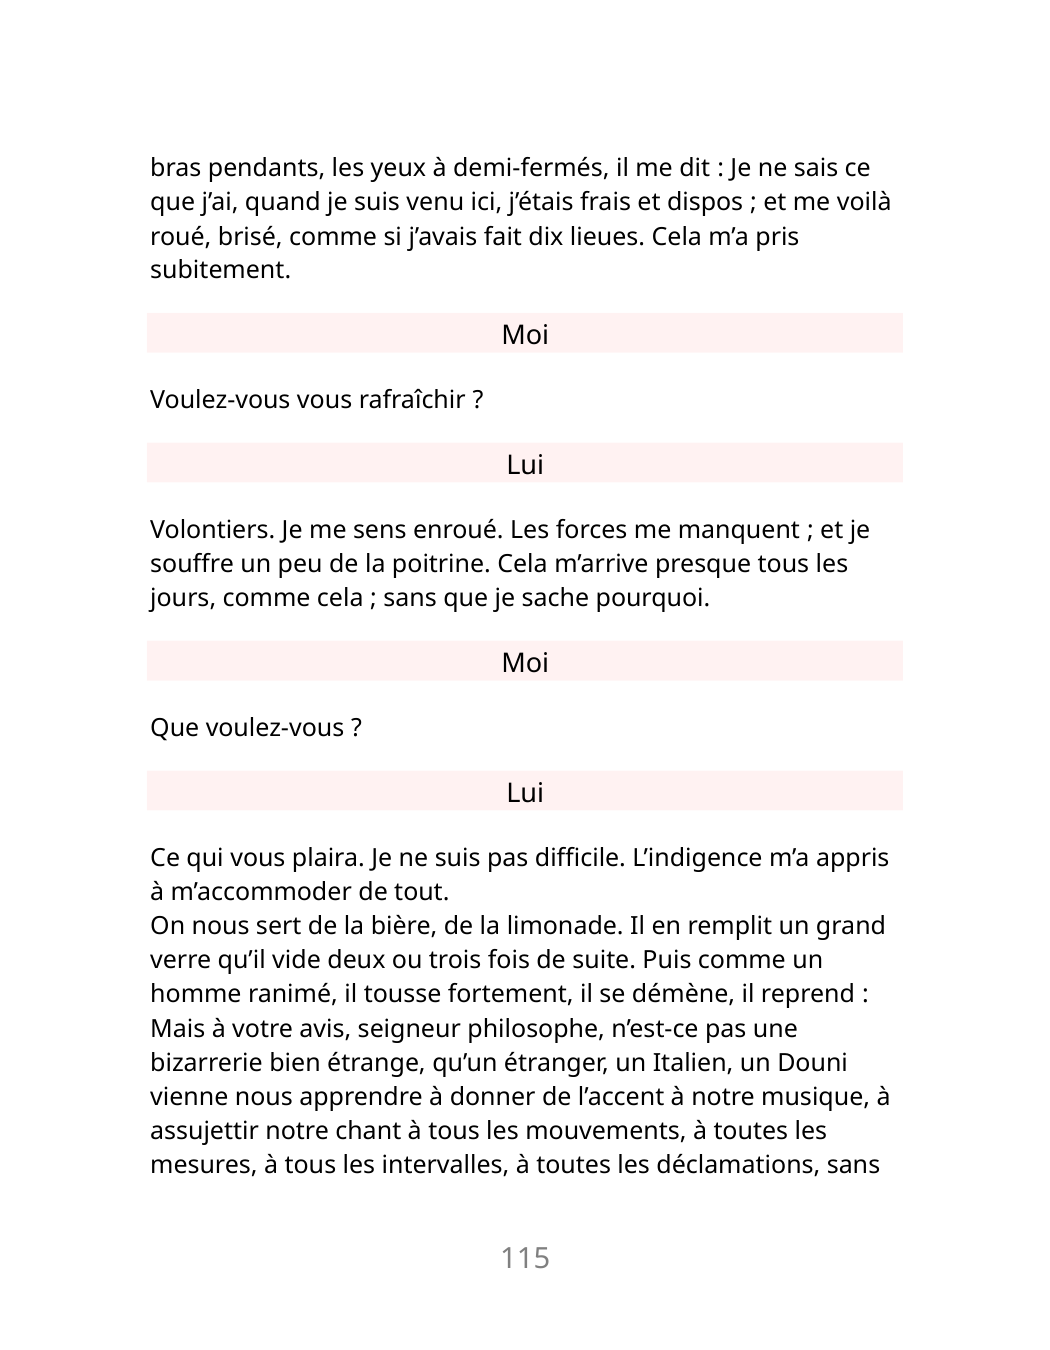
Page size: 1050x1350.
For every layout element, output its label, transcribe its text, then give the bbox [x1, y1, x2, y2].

text Que voulez-vous ? [150, 710, 900, 744]
text Ce qui vous plaira. Je ne suis pas difficile. L’indigence m’a appris à m’accommoder de tout. [150, 840, 900, 908]
text Voulez-vous vous rafraîchir ? [150, 382, 900, 416]
text On nous sert de la bière, de la limonade. Il en remplit un grand verre qu’il vide deux ou trois fois de suite. Puis comme un homme ranimé, il tousse fortement, il se démène, il reprend : [150, 908, 900, 1010]
text bras pendants, les yeux à demi-fermés, il me dit : Je ne sais ce que j’ai, quand je suis venu ici, j’étais frais et dispos ; et me voilà roué, brisé, comme si j’avais fait dix lieues. Cela m’a pris subitement. [150, 150, 900, 286]
text Mais à votre avis, seigneur philosophe, n’est-ce pas une bizarrerie bien étrange, qu’un étranger, un Italien, un Douni vienne nous apprendre à donner de l’accent à notre musique, à assujettir notre chant à tous les mouvements, à toutes les mesures, à tous les intervalles, à toutes les déclamations, sans [150, 1010, 900, 1181]
text Lui [147, 771, 903, 810]
text Lui [147, 443, 903, 482]
text Volontiers. Je me sens enroué. Les forces me manquent ; et je souffre un peu de la poitrine. Cela m’arrive presque tous les jours, comme cela ; sans que je sache pourquoi. [150, 512, 900, 614]
text Moi [147, 641, 903, 681]
text Moi [147, 313, 903, 353]
